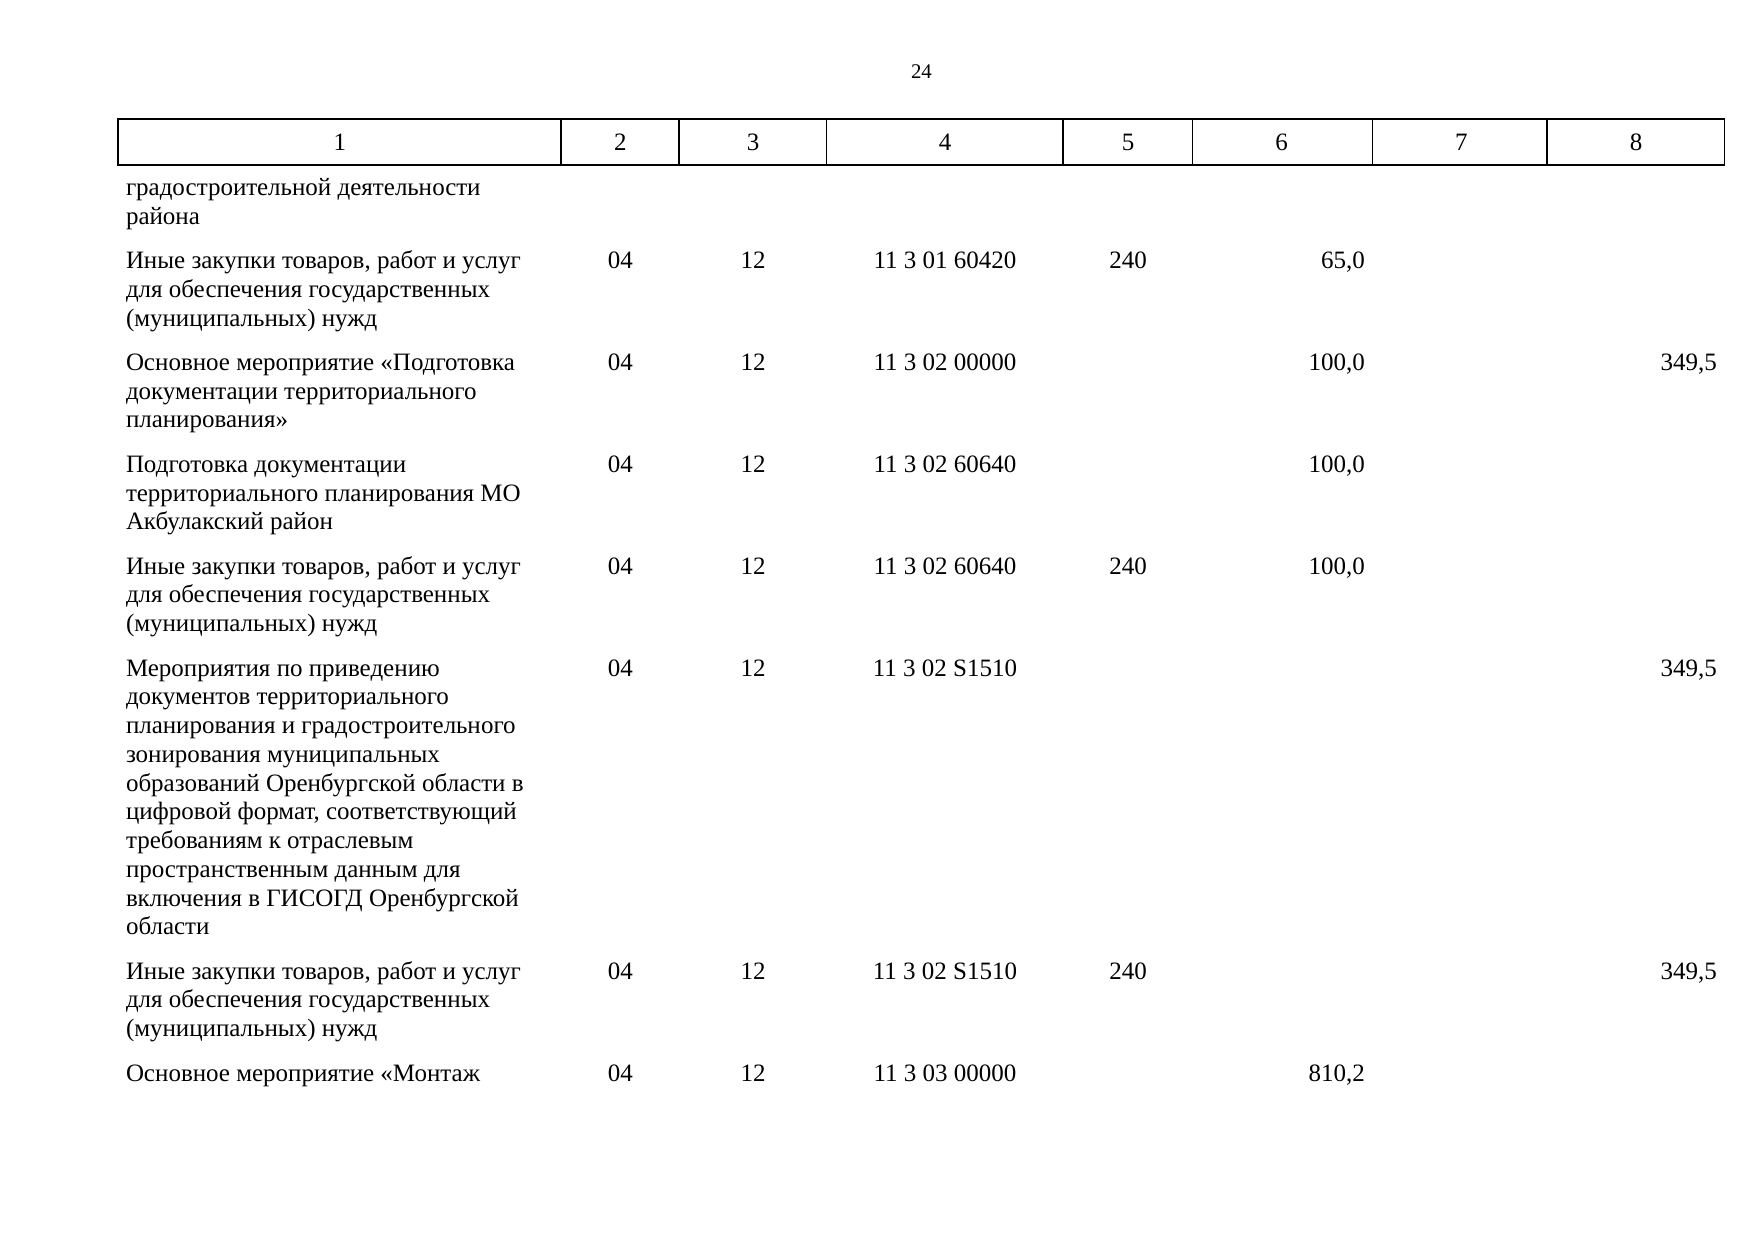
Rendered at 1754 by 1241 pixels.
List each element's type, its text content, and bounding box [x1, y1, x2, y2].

table_cell [1193, 166, 1372, 237]
table_cell Иные закупки товаров, работ и услуг для обеспечения государственных (муниципальных) нужд [118, 948, 561, 1050]
table_cell 04 [561, 543, 679, 645]
table_cell Основное мероприятие «Монтаж [118, 1050, 561, 1094]
table_header 2 [569, 128, 671, 156]
table_cell [1547, 166, 1724, 237]
table_header [1193, 120, 1372, 164]
table_cell [1372, 645, 1547, 948]
table_cell [1372, 441, 1547, 543]
table_cell 04 [561, 441, 679, 543]
table_cell [1063, 441, 1193, 543]
table_cell [1372, 166, 1547, 237]
table_cell [679, 166, 827, 237]
table_cell [1063, 166, 1193, 237]
table_header 8 [1555, 128, 1716, 156]
table_cell [1193, 948, 1372, 1050]
table_header [827, 120, 1062, 164]
table_cell Подготовка документации территориального планирования МО Акбулакский район [118, 441, 561, 543]
table_cell 100,0 [1193, 441, 1372, 543]
table_cell 12 [679, 645, 827, 948]
table_cell 11 3 02 60640 [827, 441, 1063, 543]
table_cell 11 3 02 60640 [827, 543, 1063, 645]
table_cell [1547, 1050, 1724, 1094]
table_header 4 [835, 128, 1055, 156]
table_cell 11 3 02 S1510 [827, 948, 1063, 1050]
table_cell 810,2 [1193, 1050, 1372, 1094]
table_header [119, 120, 560, 164]
table_header 3 [687, 128, 819, 156]
table_cell 349,5 [1547, 948, 1724, 1050]
table_cell 11 3 02 00000 [827, 339, 1063, 441]
table_cell Иные закупки товаров, работ и услуг для обеспечения государственных (муниципальных) нужд [118, 543, 561, 645]
table_cell [827, 166, 1063, 237]
table_cell [1547, 441, 1724, 543]
table_header [1548, 120, 1724, 164]
table_cell 65,0 [1193, 237, 1372, 339]
table_cell 04 [561, 339, 679, 441]
table_cell [1063, 645, 1193, 948]
table_cell 240 [1063, 543, 1193, 645]
table_header 5 [1071, 128, 1185, 156]
table_cell 04 [561, 237, 679, 339]
table_cell Основное мероприятие «Подготовка документации территориального планирования» [118, 339, 561, 441]
table_cell [1063, 1050, 1193, 1094]
table_cell 12 [679, 543, 827, 645]
table_cell Мероприятия по приведению документов территориального планирования и градостроительного зонирования муниципальных образований Оренбургской области в цифровой формат, соответствующий требованиям к отраслевым пространственным данным для включения в ГИСОГД Оренбургской области [118, 645, 561, 948]
table_cell Иные закупки товаров, работ и услуг для обеспечения государственных (муниципальных) нужд [118, 237, 561, 339]
table_header [1373, 120, 1546, 164]
table_cell [1372, 339, 1547, 441]
table_header 7 [1380, 128, 1542, 156]
table_cell 11 3 01 60420 [827, 237, 1063, 339]
table_cell 04 [561, 645, 679, 948]
table_cell 349,5 [1547, 339, 1724, 441]
table_cell 12 [679, 441, 827, 543]
table_cell 12 [679, 237, 827, 339]
table_cell 04 [561, 948, 679, 1050]
table_cell 12 [679, 1050, 827, 1094]
table_cell 240 [1063, 237, 1193, 339]
table_cell 11 3 03 00000 [827, 1050, 1063, 1094]
table_cell [1372, 543, 1547, 645]
table_cell [1547, 237, 1724, 339]
table_header [680, 120, 826, 164]
table_cell 100,0 [1193, 339, 1372, 441]
table_cell [1193, 645, 1372, 948]
table_cell градостроительной деятельности района [118, 166, 561, 237]
table_cell [1372, 1050, 1547, 1094]
table_cell 04 [561, 1050, 679, 1094]
table_cell 100,0 [1193, 543, 1372, 645]
table_header [562, 120, 678, 164]
table_cell [1063, 339, 1193, 441]
table_cell 12 [679, 948, 827, 1050]
table_cell 349,5 [1547, 645, 1724, 948]
table_cell 11 3 02 S1510 [827, 645, 1063, 948]
table_header 6 [1201, 128, 1362, 156]
table_cell [1372, 948, 1547, 1050]
table_cell 12 [679, 339, 827, 441]
table_cell [561, 166, 679, 237]
table_cell [1372, 237, 1547, 339]
table_cell [1547, 543, 1724, 645]
table_header 1 [126, 128, 553, 156]
table_cell 240 [1063, 948, 1193, 1050]
table_header [1064, 120, 1192, 164]
